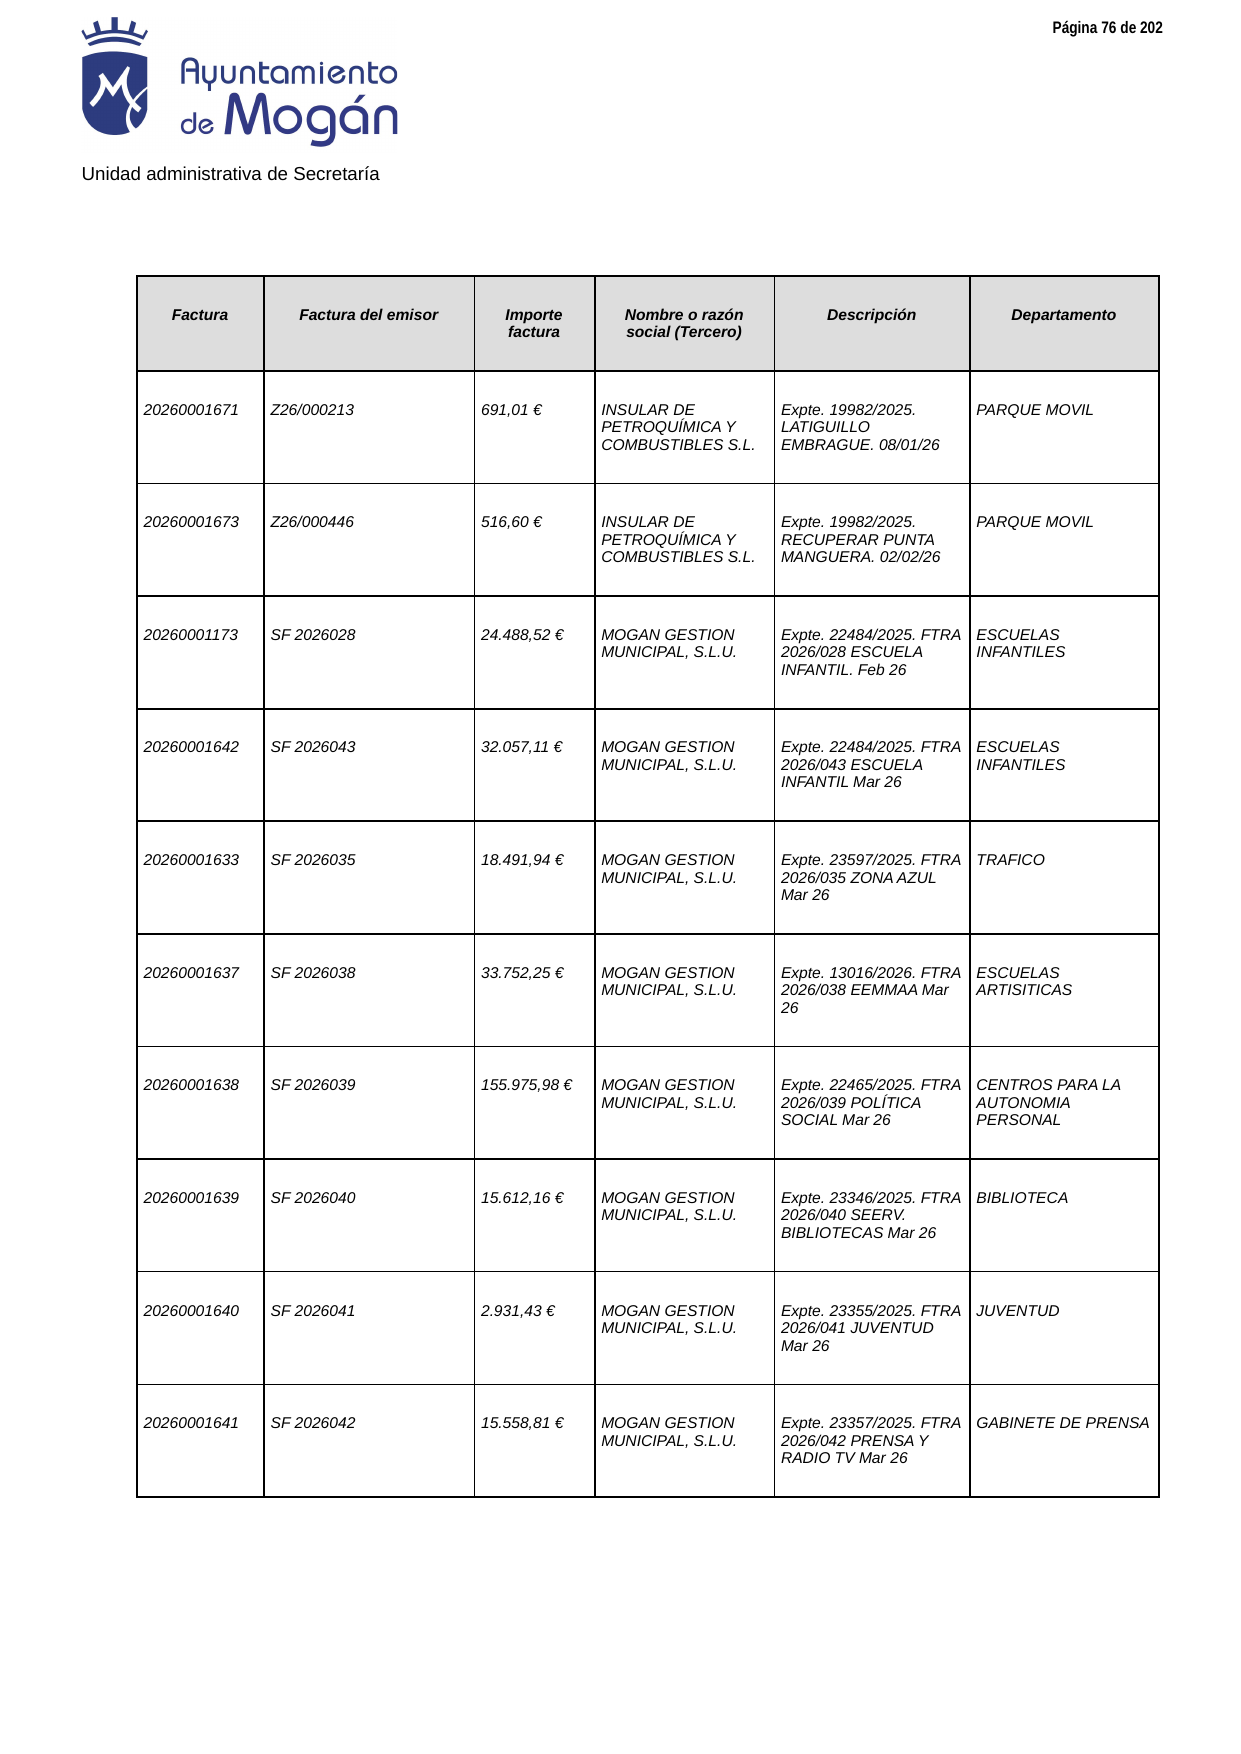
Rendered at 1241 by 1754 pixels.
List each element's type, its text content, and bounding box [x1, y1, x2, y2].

table_cell PARQUE MOVIL [971, 484, 1158, 595]
table_cell Expte. 19982/2025. RECUPERAR PUNTA MANGUERA. 02/02/26 [775, 484, 969, 595]
table_cell ESCUELAS ARTISITICAS [971, 935, 1158, 1046]
table_cell 18.491,94 € [475, 822, 594, 933]
table_cell PARQUE MOVIL [971, 372, 1158, 483]
table_cell INSULAR DE PETROQUÍMICA Y COMBUSTIBLES S.L. [596, 484, 774, 595]
table_cell TRAFICO [971, 822, 1158, 933]
table_cell ESCUELAS INFANTILES [971, 710, 1158, 820]
table_cell MOGAN GESTION MUNICIPAL, S.L.U. [596, 1160, 774, 1271]
table_cell MOGAN GESTION MUNICIPAL, S.L.U. [596, 822, 774, 933]
table_cell 32.057,11 € [475, 710, 594, 820]
table_cell 20260001640 [138, 1272, 263, 1383]
table_cell MOGAN GESTION MUNICIPAL, S.L.U. [596, 597, 774, 708]
table_header Descripción [775, 277, 969, 370]
table_cell 516,60 € [475, 484, 594, 595]
table_cell Expte. 23346/2025. FTRA 2026/040 SEERV. BIBLIOTECAS Mar 26 [775, 1160, 969, 1271]
table_cell MOGAN GESTION MUNICIPAL, S.L.U. [596, 935, 774, 1046]
table_cell 20260001637 [138, 935, 263, 1046]
table_cell INSULAR DE PETROQUÍMICA Y COMBUSTIBLES S.L. [596, 372, 774, 483]
table_cell SF 2026043 [265, 710, 474, 820]
table_cell 20260001642 [138, 710, 263, 820]
picture [81, 17, 398, 153]
table_cell Expte. 22484/2025. FTRA 2026/028 ESCUELA INFANTIL. Feb 26 [775, 597, 969, 708]
table_header Nombre o razón social (Tercero) [596, 277, 774, 370]
table_cell 20260001638 [138, 1047, 263, 1158]
table_cell 20260001641 [138, 1385, 263, 1496]
table_header Departamento [971, 277, 1158, 370]
table_cell 20260001673 [138, 484, 263, 595]
table_header Importe factura [475, 277, 594, 370]
table_cell GABINETE DE PRENSA [971, 1385, 1158, 1496]
table_cell BIBLIOTECA [971, 1160, 1158, 1271]
table_header Factura del emisor [265, 277, 474, 370]
table_cell Expte. 13016/2026. FTRA 2026/038 EEMMAA Mar 26 [775, 935, 969, 1046]
table_cell SF 2026040 [265, 1160, 474, 1271]
table_cell MOGAN GESTION MUNICIPAL, S.L.U. [596, 1385, 774, 1496]
table_cell SF 2026028 [265, 597, 474, 708]
table_cell 20260001671 [138, 372, 263, 483]
table_cell Expte. 23597/2025. FTRA 2026/035 ZONA AZUL Mar 26 [775, 822, 969, 933]
table_cell Expte. 22465/2025. FTRA 2026/039 POLÍTICA SOCIAL Mar 26 [775, 1047, 969, 1158]
table_cell CENTROS PARA LA AUTONOMIA PERSONAL [971, 1047, 1158, 1158]
table_cell Z26/000213 [265, 372, 474, 483]
table_cell SF 2026042 [265, 1385, 474, 1496]
table_cell Expte. 23357/2025. FTRA 2026/042 PRENSA Y RADIO TV Mar 26 [775, 1385, 969, 1496]
table_cell SF 2026039 [265, 1047, 474, 1158]
table_cell MOGAN GESTION MUNICIPAL, S.L.U. [596, 710, 774, 820]
table_cell 155.975,98 € [475, 1047, 594, 1158]
table_cell SF 2026038 [265, 935, 474, 1046]
table_cell Z26/000446 [265, 484, 474, 595]
table_cell MOGAN GESTION MUNICIPAL, S.L.U. [596, 1272, 774, 1383]
table_cell Expte. 22484/2025. FTRA 2026/043 ESCUELA INFANTIL Mar 26 [775, 710, 969, 820]
table_cell 20260001639 [138, 1160, 263, 1271]
table_cell Expte. 19982/2025. LATIGUILLO EMBRAGUE. 08/01/26 [775, 372, 969, 483]
table_cell 15.558,81 € [475, 1385, 594, 1496]
table_cell JUVENTUD [971, 1272, 1158, 1383]
table_cell 20260001173 [138, 597, 263, 708]
table_cell 691,01 € [475, 372, 594, 483]
table_cell 24.488,52 € [475, 597, 594, 708]
table_cell Expte. 23355/2025. FTRA 2026/041 JUVENTUD Mar 26 [775, 1272, 969, 1383]
table_cell 20260001633 [138, 822, 263, 933]
table_header Factura [138, 277, 263, 370]
table_cell MOGAN GESTION MUNICIPAL, S.L.U. [596, 1047, 774, 1158]
table_cell 15.612,16 € [475, 1160, 594, 1271]
table_cell ESCUELAS INFANTILES [971, 597, 1158, 708]
table_cell SF 2026041 [265, 1272, 474, 1383]
table_cell 2.931,43 € [475, 1272, 594, 1383]
table_cell 33.752,25 € [475, 935, 594, 1046]
table_cell SF 2026035 [265, 822, 474, 933]
